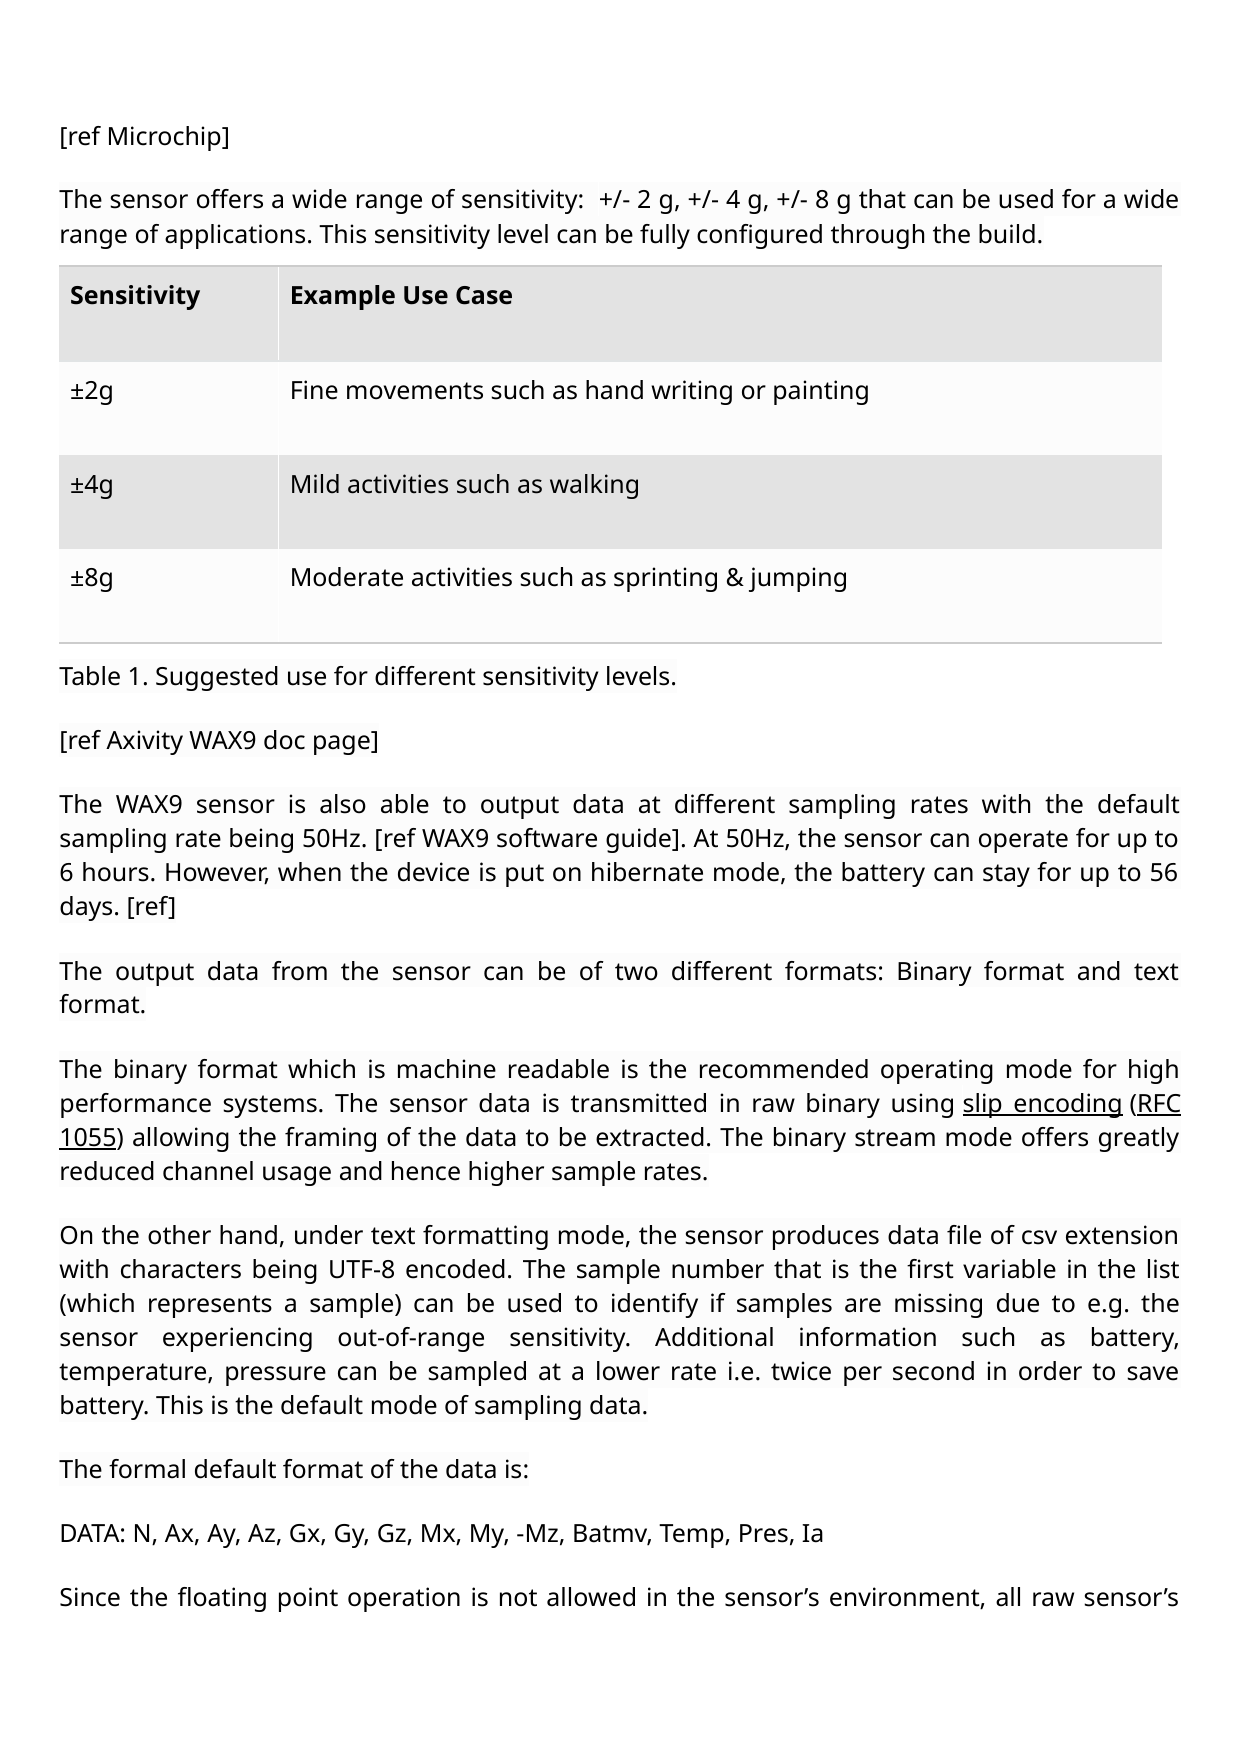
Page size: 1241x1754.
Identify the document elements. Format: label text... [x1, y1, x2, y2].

text [ref Microchip] [59, 118, 1181, 152]
text On the other hand, under text formatting mode, the sensor produces data file of csv extension with characters being UTF-8 encoded. The sample number that is the first variable in the list (which represents a sample) can be used to identify if samples are missing due to e.g. the sensor experiencing out-of-range sensitivity. Additional information such as battery, temperature, pressure can be sampled at a lower rate i.e. twice per second in order to save battery. This is the default mode of sampling data. [59, 1217, 1181, 1422]
text Since the floating point operation is not allowed in the sensor’s environment, all raw sensor’s [59, 1580, 1181, 1614]
table_cell Moderate activities such as sprinting & jumping [279, 549, 1162, 642]
table_cell ±4g [59, 455, 278, 549]
table_cell Mild activities such as walking [279, 455, 1162, 549]
table_header Example Use Case [279, 267, 1162, 360]
text [ref Axivity WAX9 doc page] [59, 723, 1181, 757]
table_cell ±8g [59, 549, 278, 642]
text The binary format which is machine readable is the recommended operating mode for high performance systems. The sensor data is transmitted in raw binary using slip encoding (RFC 1055) allowing the framing of the data to be extracted. The binary stream mode offers greatly reduced channel usage and hence higher sample rates. [59, 1051, 1181, 1187]
table_cell ±2g [59, 362, 278, 455]
text The formal default format of the data is: [59, 1452, 1181, 1486]
text Table 1. Suggested use for different sensitivity levels. [59, 659, 1181, 693]
table_cell Fine movements such as hand writing or painting [279, 362, 1162, 455]
table_header Sensitivity [59, 267, 278, 360]
text The output data from the sensor can be of two different formats: Binary format and text format. [59, 953, 1181, 1021]
text DATA: N, Ax, Ay, Az, Gx, Gy, Gz, Mx, My, -Mz, Batmv, Temp, Pres, Ia [59, 1516, 1181, 1550]
text The WAX9 sensor is also able to output data at different sampling rates with the default sampling rate being 50Hz. [ref WAX9 software guide]. At 50Hz, the sensor can operate for up to 6 hours. However, when the device is put on hibernate mode, the battery can stay for up to 56 days. [ref] [59, 787, 1181, 923]
text The sensor offers a wide range of sensitivity: +/- 2 g, +/- 4 g, +/- 8 g that can be used for a wide range of applications. This sensitivity level can be fully configured through the build. [59, 182, 1181, 250]
